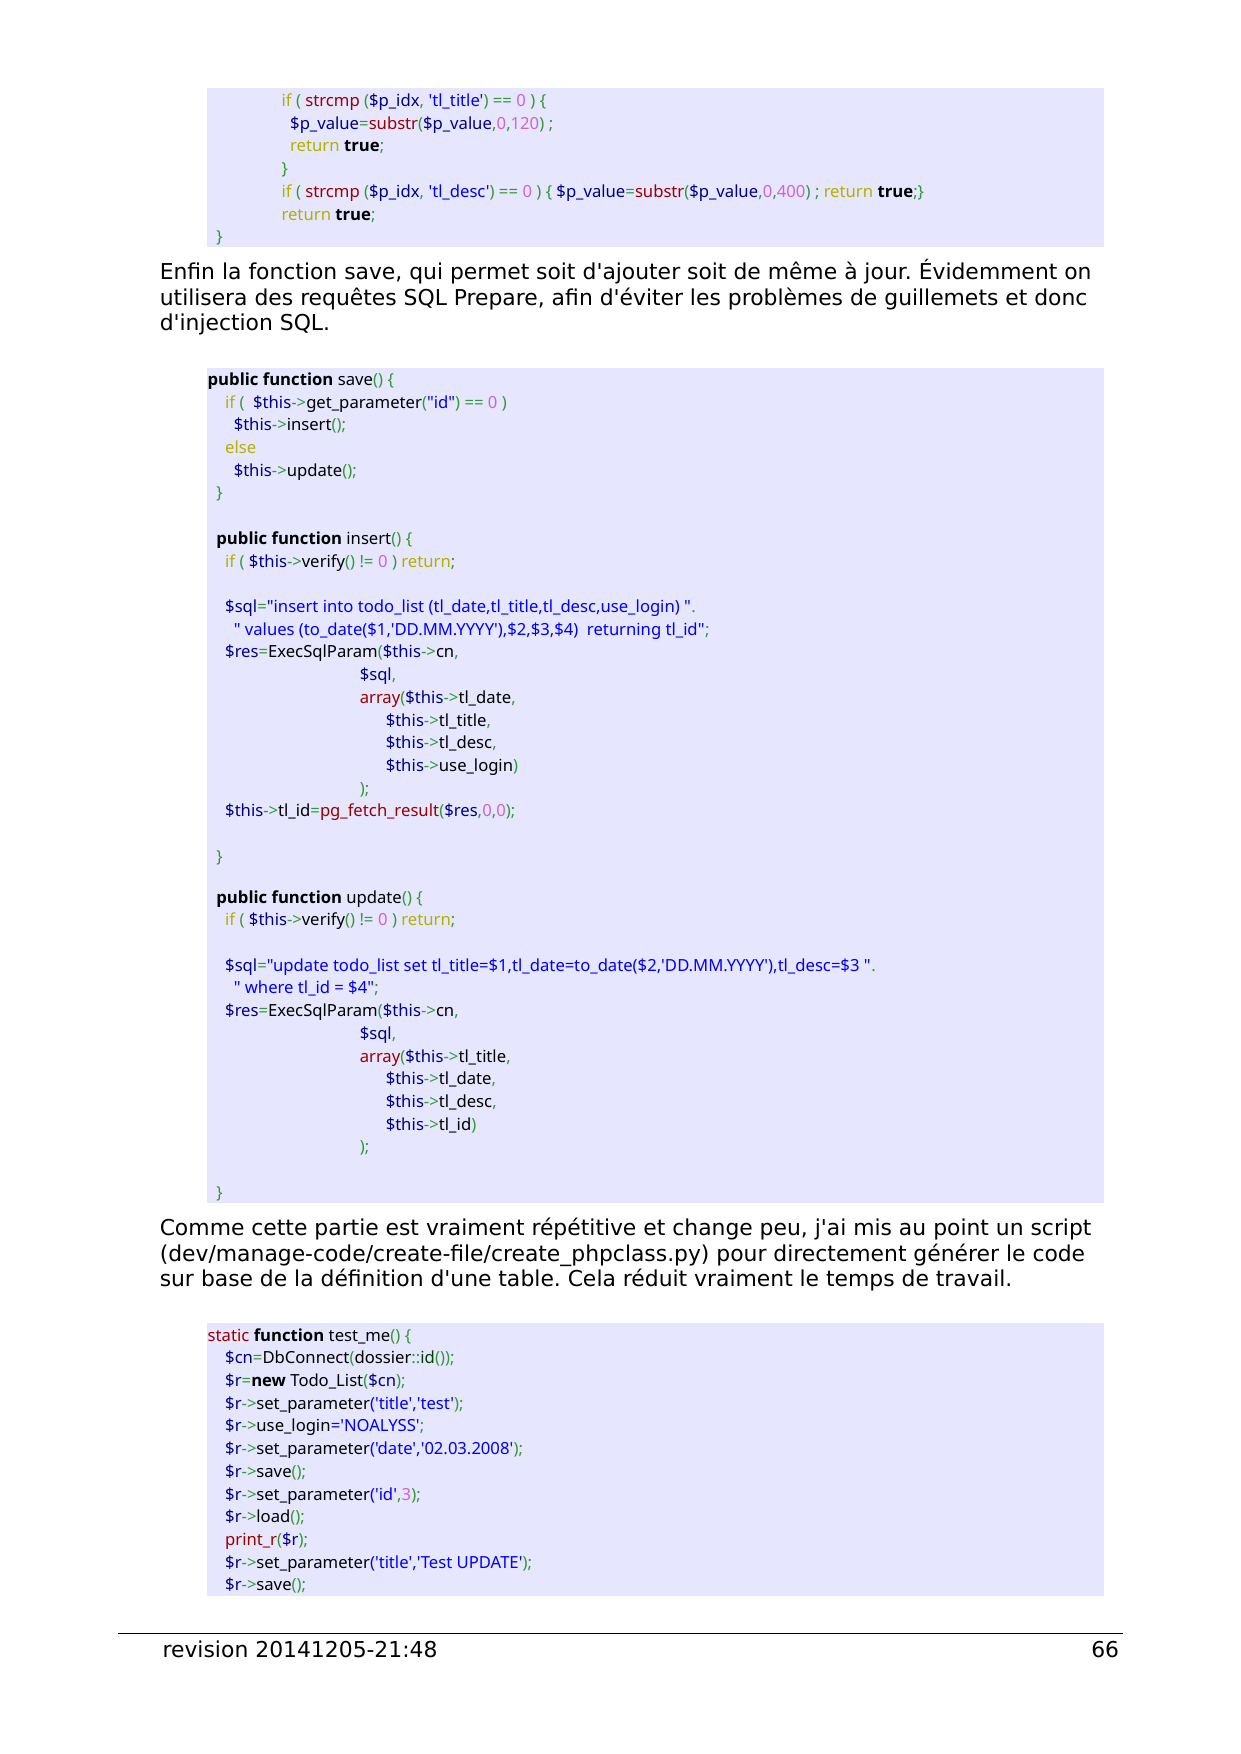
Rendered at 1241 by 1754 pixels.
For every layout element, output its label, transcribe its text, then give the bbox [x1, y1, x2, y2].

text Enfin la fonction save, qui permet soit d'ajouter soit de même à jour. Évidemment on utilisera des requêtes SQL Prepare, afin d'éviter les problèmes de guillemets et donc d'injection SQL. [159, 259, 1123, 336]
text public function save() { if ( $this->get_parameter("id") == 0 ) $this->insert(); else $this->update(); } public function insert() { if ( $this->verify() != 0 ) return; $sql="insert into todo_list (tl_date,tl_title,tl_desc,use_login) ". " values (to_date($1,'DD.MM.YYYY'),$2,$3,$4) returning tl_id"; $res=ExecSqlParam($this->cn, $sql, array($this->tl_date, $this->tl_title, $this->tl_desc, $this->use_login) ); $this->tl_id=pg_fetch_result($res,0,0); } [207, 368, 1104, 867]
text static function test_me() { $cn=DbConnect(dossier::id()); $r=new Todo_List($cn); $r->set_parameter('title','test'); $r->use_login='NOALYSS'; $r->set_parameter('date','02.03.2008'); $r->save(); $r->set_parameter('id',3); $r->load(); print_r($r); $r->set_parameter('title','Test UPDATE'); $r->save(); [207, 1323, 1104, 1596]
text Comme cette partie est vraiment répétitive et change peu, j'ai mis au point un script (dev/manage-code/create-file/create_phpclass.py) pour directement générer le code sur base de la définition d'une table. Cela réduit vraiment le temps de travail. [159, 1215, 1123, 1292]
text if ( strcmp ($p_idx, 'tl_title') == 0 ) { $p_value=substr($p_value,0,120) ; return true; } if ( strcmp ($p_idx, 'tl_desc') == 0 ) { $p_value=substr($p_value,0,400) ; return true;} return true; } [207, 88, 1104, 247]
text public function update() { if ( $this->verify() != 0 ) return; $sql="update todo_list set tl_title=$1,tl_date=to_date($2,'DD.MM.YYYY'),tl_desc=$3 ". " where tl_id = $4"; $res=ExecSqlParam($this->cn, $sql, array($this->tl_title, $this->tl_date, $this->tl_desc, $this->tl_id) ); } [207, 885, 1104, 1203]
